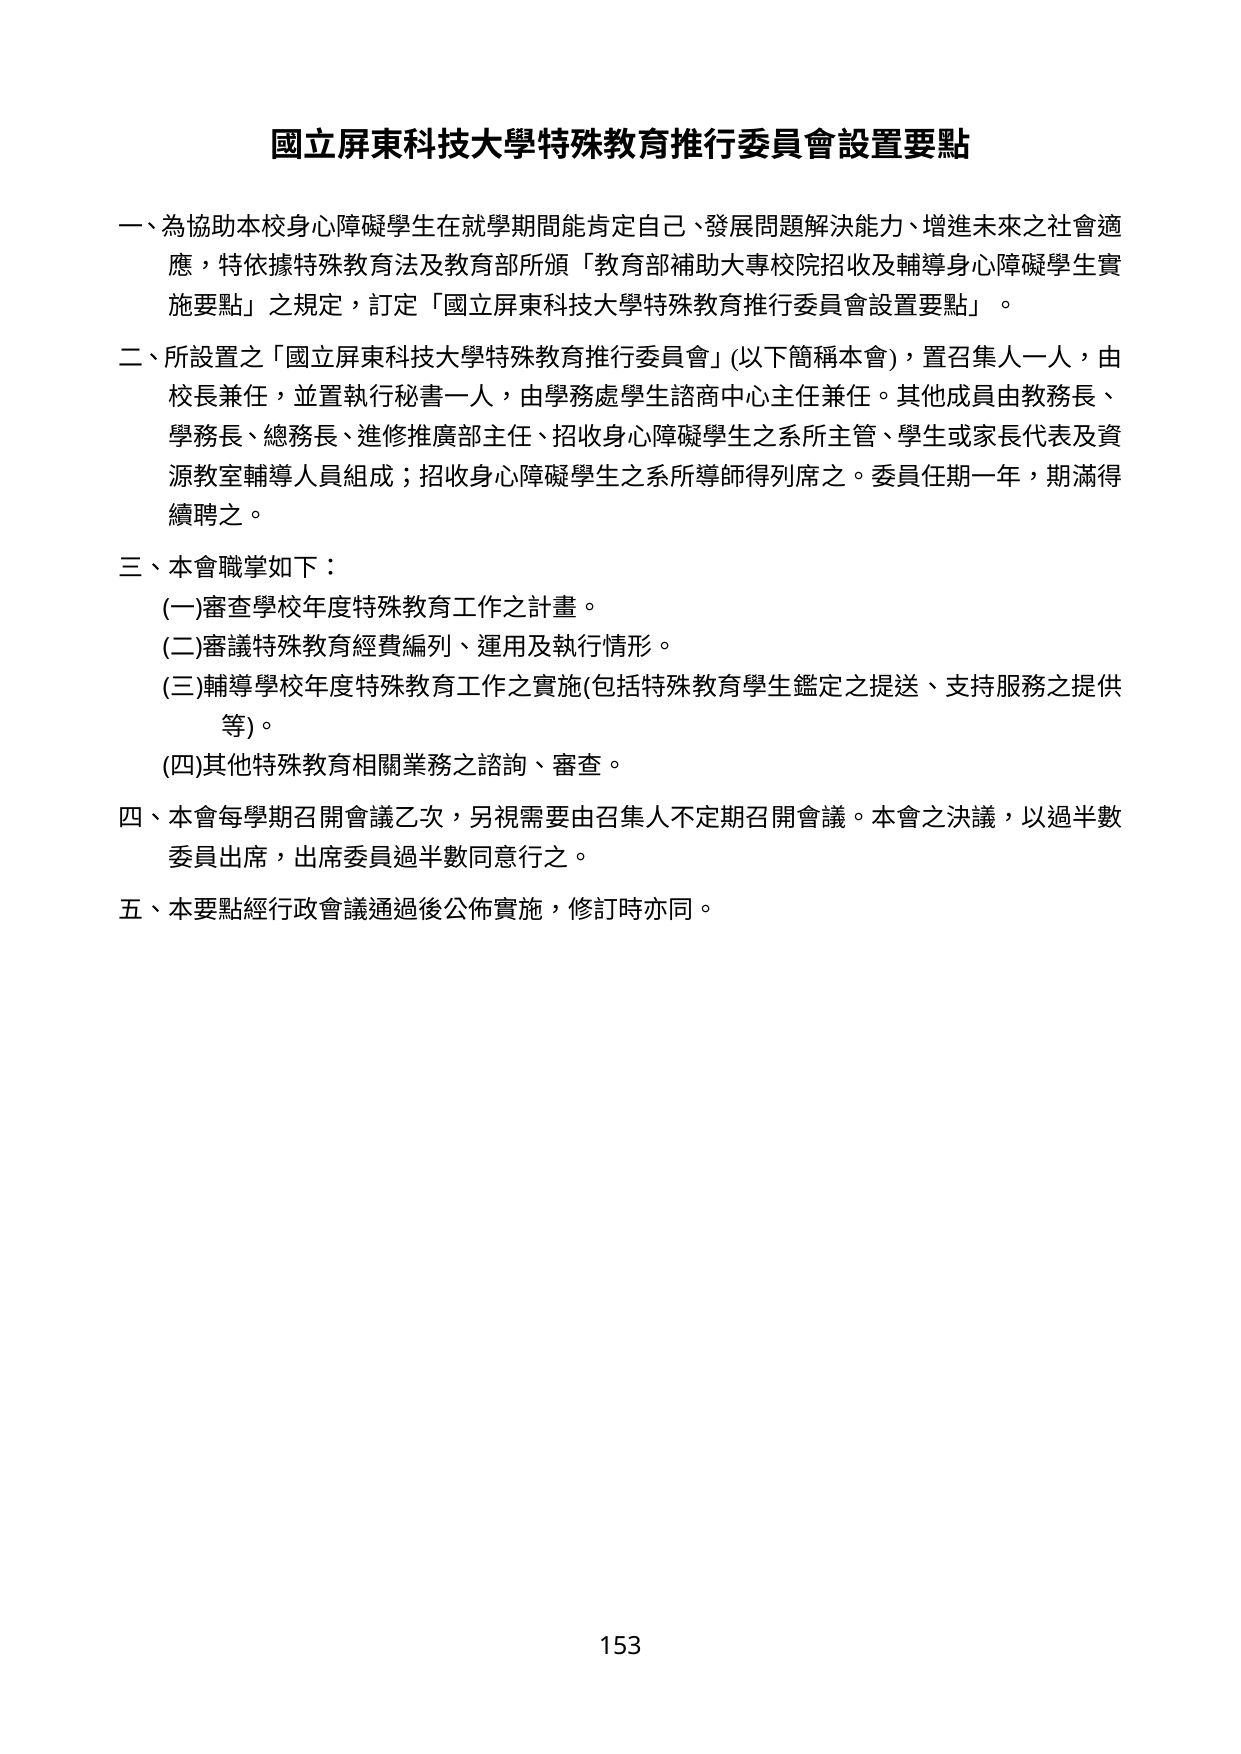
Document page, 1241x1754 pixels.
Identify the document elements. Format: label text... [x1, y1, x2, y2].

text (一)審查學校年度特殊教育工作之計畫。 [162, 584, 1122, 624]
text (二)審議特殊教育經費編列、運用及執行情形。 [162, 624, 1122, 664]
text 三、本會職掌如下： [118, 545, 1122, 584]
text 五、本要點經行政會議通過後公佈實施，修訂時亦同。 [118, 887, 1122, 926]
text 二、所設置之「國立屏東科技大學特殊教育推行委員會」(以下簡稱本會)，置召集人一人，由校長兼任，並置執行秘書一人，由學務處學生諮商中心主任兼任。其他成員由教務長、學務長、總務長、進修推廣部主任、招收身心障礙學生之系所主管、學生或家長代表及資源教室輔導人員組成；招收身心障礙學生之系所導師得列席之。委員任期一年，期滿得續聘之。 [118, 334, 1122, 532]
text (三)輔導學校年度特殊教育工作之實施(包括特殊教育學生鑑定之提送、支持服務之提供等)。 [162, 664, 1122, 743]
text 四、本會每學期召開會議乙次，另視需要由召集人不定期召開會議。本會之決議，以過半數委員出席，出席委員過半數同意行之。 [118, 795, 1122, 874]
text 國立屏東科技大學特殊教育推行委員會設置要點 [118, 118, 1122, 166]
text 一、為協助本校身心障礙學生在就學期間能肯定自己、發展問題解決能力、增進未來之社會適應，特依據特殊教育法及教育部所頒「教育部補助大專校院招收及輔導身心障礙學生實施要點」之規定，訂定「國立屏東科技大學特殊教育推行委員會設置要點」。 [118, 203, 1122, 322]
text (四)其他特殊教育相關業務之諮詢、審查。 [162, 743, 1122, 782]
